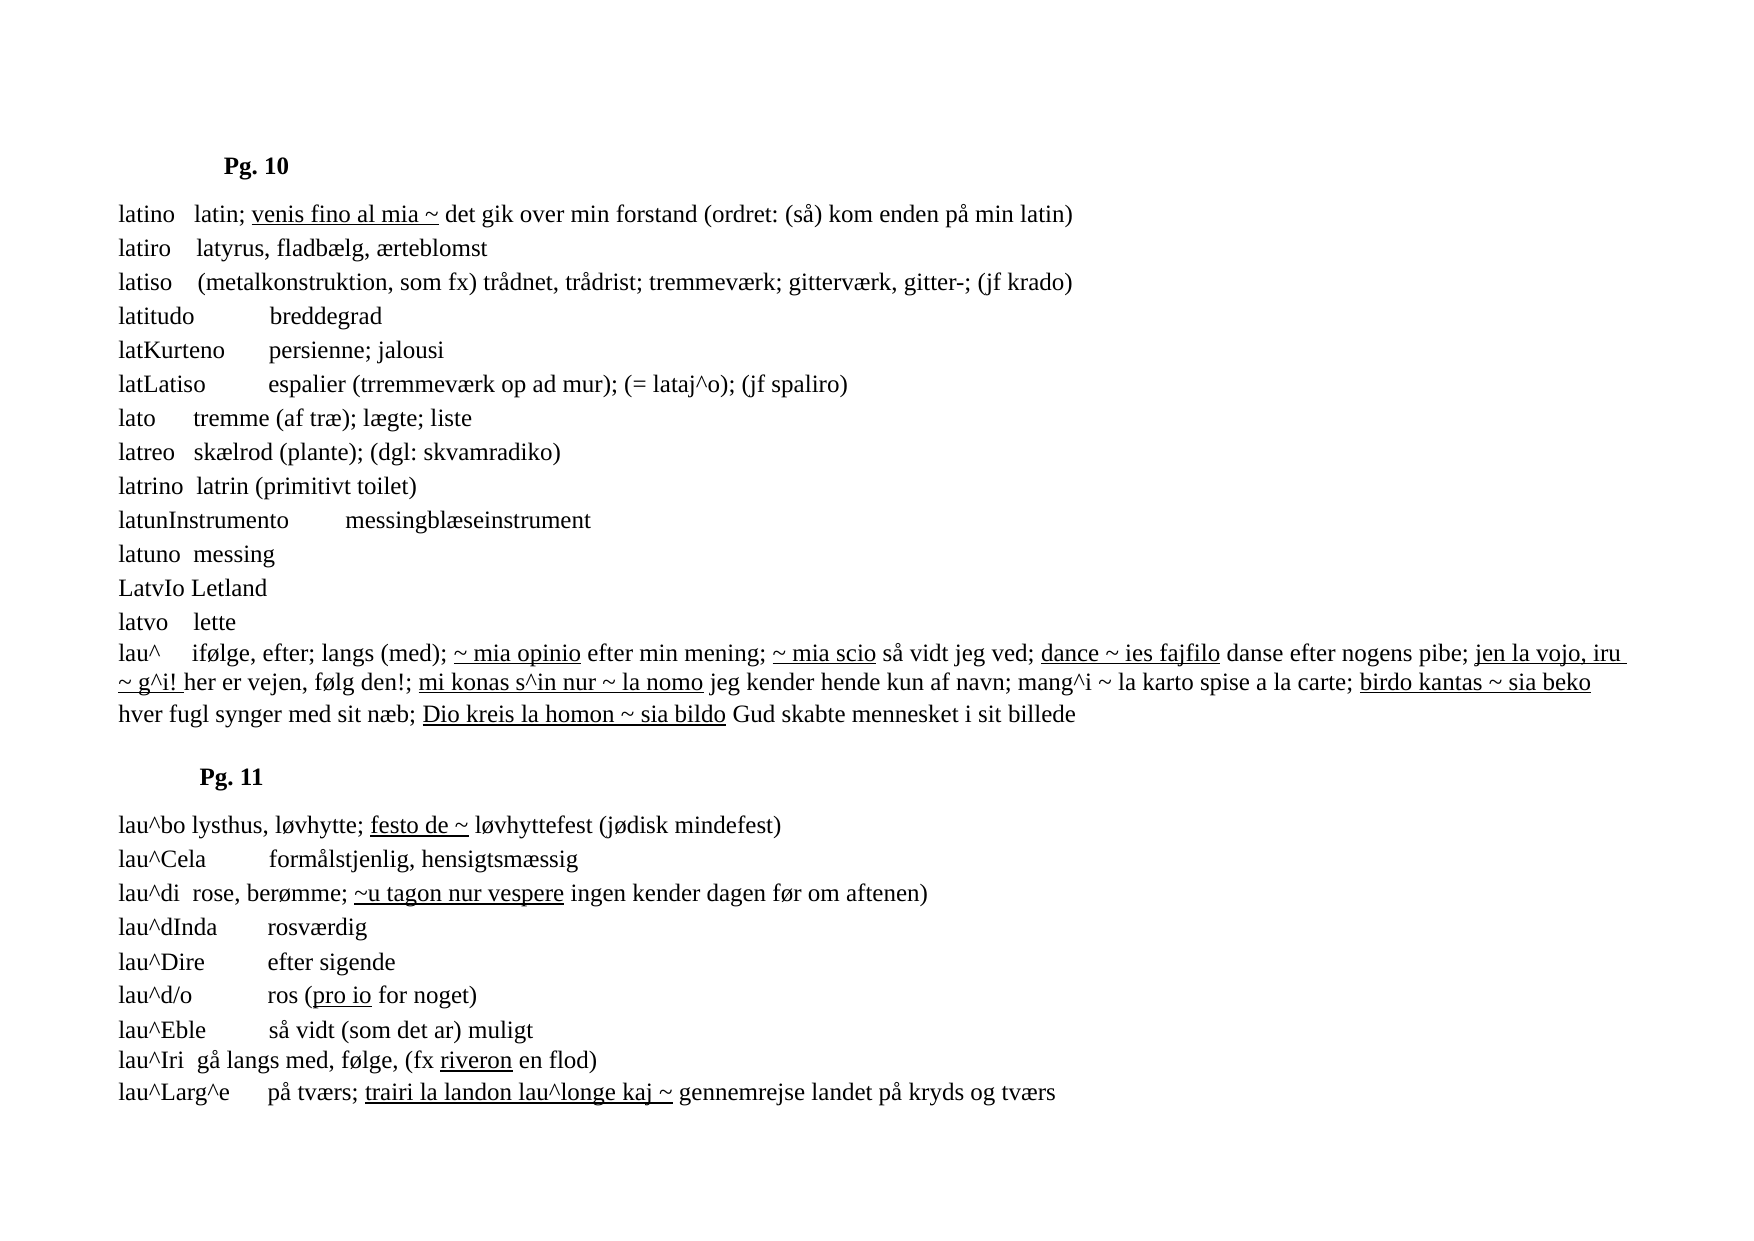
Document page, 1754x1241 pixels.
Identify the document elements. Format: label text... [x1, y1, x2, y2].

table_header Pg. 10 latino latin; venis fino al mia ~ det gik over min forstand (ordret: (så) kom enden på min latin) latiro latyrus, fladbælg, ærteblomst latiso (metalkonstruktion, som fx) trådnet, trådrist; tremmeværk; gitterværk, gitter-; (jf krado) latitudo breddegrad latKurteno persienne; jalousi latLatiso espalier (trremmeværk op ad mur); (= lataj^o); (jf spaliro) lato tremme (af træ); lægte; liste latreo skælrod (plante); (dgl: skvamradiko) latrino latrin (primitivt toilet) latunInstrumento messingblæseinstrument latuno messing LatvIo Letland latvo lette lau^ ifølge, efter; langs (med); ~ mia opinio efter min mening; ~ mia scio så vidt jeg ved; dance ~ ies fajfilo danse efter nogens pibe; jen la vojo, iru ~ g^i! her er vejen, følg den!; mi konas s^in nur ~ la nomo jeg kender hende kun af navn; mang^i ~ la karto spise a la carte; birdo kantas ~ sia beko hver fugl synger med sit næb; Dio kreis la homon ~ sia bildo Gud skabte mennesket i sit billede Pg. 11 lau^bo lysthus, løvhytte; festo de ~ løvhyttefest (jødisk mindefest) lau^Cela formålstjenlig, hensigtsmæssig lau^di rose, berømme; ~u tagon nur vespere ingen kender dagen før om aftenen) lau^dInda rosværdig lau^Dire efter sigende lau^d/o ros (pro io for noget) lau^Eble så vidt (som det ar) muligt lau^Iri gå langs med, følge, (fx riveron en flod) lau^Larg^e på tværs; trairi la landon lau^longe kaj ~ gennemrejse landet på kryds og tværs [118, 118, 1636, 1108]
